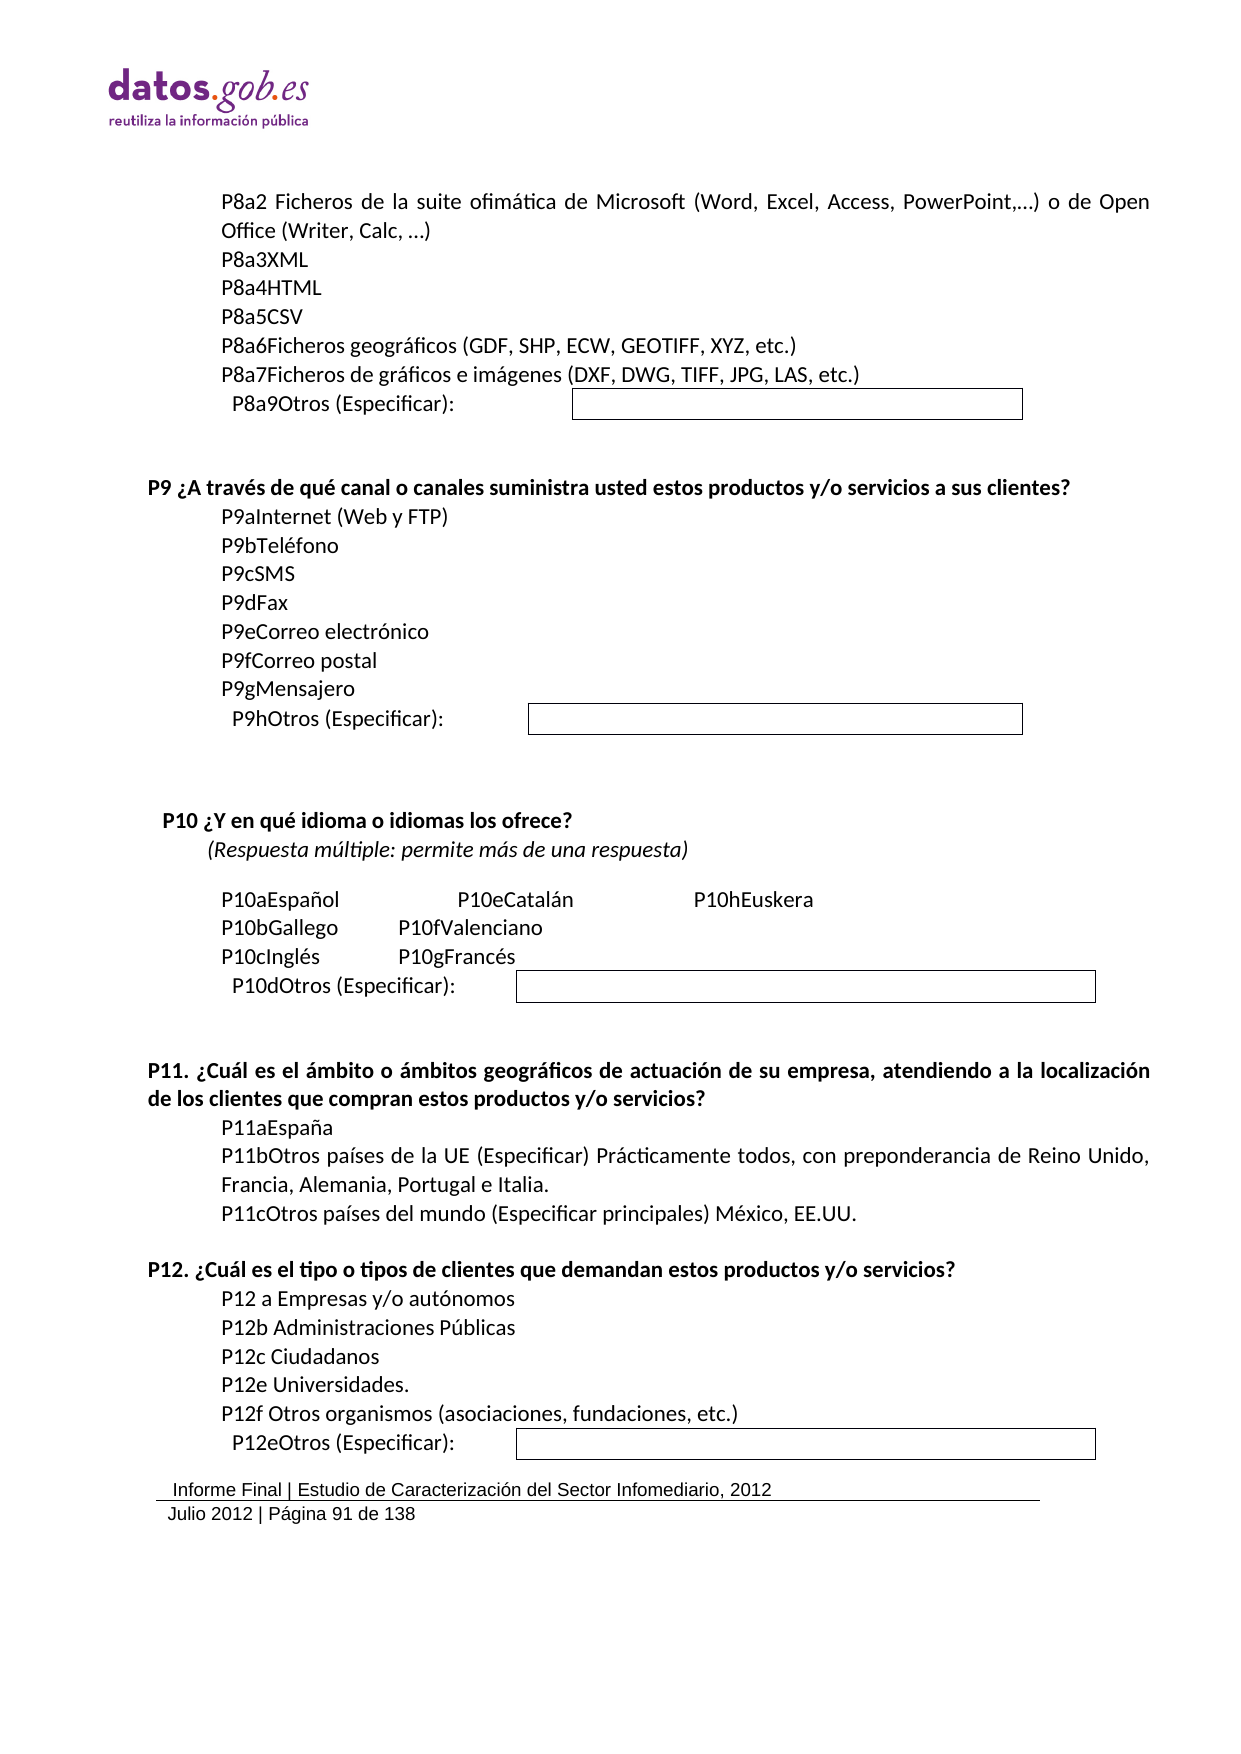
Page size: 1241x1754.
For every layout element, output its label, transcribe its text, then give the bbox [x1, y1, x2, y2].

table_header P12eOtros (Especificar): [174, 1428, 516, 1459]
text P10 ¿Y en qué idioma o idiomas los ofrece? [162, 806, 1152, 834]
text P11cOtros países del mundo (Especificar principales) México, EE.UU. [221, 1198, 1152, 1227]
text P12c Ciudadanos [221, 1341, 1152, 1370]
text P8a6Ficheros geográficos (GDF, SHP, ECW, GEOTIFF, XYZ, etc.) [221, 330, 1152, 359]
table_header [529, 704, 1022, 734]
text P9eCorreo electrónico [221, 616, 1152, 645]
text P12e Universidades. [221, 1370, 1152, 1399]
text P9fCorreo postal [221, 645, 1152, 674]
text P8a5CSV [221, 301, 1152, 330]
text P12 a Empresas y/o autónomos [221, 1284, 1152, 1312]
text P12f Otros organismos (asociaciones, fundaciones, etc.) [221, 1399, 1152, 1427]
table_header P10dOtros (Especificar): [174, 970, 516, 1002]
text P9dFax [221, 588, 1152, 616]
text (Respuesta múltiple: permite más de una respuesta) [207, 834, 1152, 863]
text P9gMensajero [221, 674, 1152, 703]
text P10cInglés P10gFrancés [221, 941, 1152, 970]
table_header [573, 389, 1022, 419]
table_header P8a9Otros (Especificar): [174, 388, 572, 419]
text P11bOtros países de la UE (Especificar) Prácticamente todos, con preponderancia de Reino Unido, Francia, Alemania, Portugal e Italia. [221, 1141, 1152, 1198]
text P12b Administraciones Públicas [221, 1312, 1152, 1341]
text P9 ¿A través de qué canal o canales suministra usted estos productos y/o servicios a sus clientes? [148, 473, 1152, 501]
text P8a3XML [221, 244, 1152, 273]
text P12. ¿Cuál es el tipo o tipos de clientes que demandan estos productos y/o servicios? [148, 1256, 1152, 1284]
text P8a2 Ficheros de la suite ofimática de Microsoft (Word, Excel, Access, PowerPoint,…) o de Open Office (Writer, Calc, …) [221, 186, 1152, 244]
text P10bGallego P10fValenciano [221, 913, 1152, 941]
text P8a7Ficheros de gráficos e imágenes (DXF, DWG, TIFF, JPG, LAS, etc.) [221, 359, 1152, 388]
table_header [517, 971, 1095, 1002]
table_header [517, 1429, 1095, 1459]
text P8a4HTML [221, 273, 1152, 301]
text P9cSMS [221, 559, 1152, 588]
text P9aInternet (Web y FTP) [221, 501, 1152, 530]
table_header P9hOtros (Especificar): [174, 703, 528, 734]
text P11aEspaña [221, 1112, 1152, 1141]
text P9bTeléfono [221, 530, 1152, 559]
text P10aEspañol P10eCatalán P10hEuskera [221, 884, 1152, 913]
text P11. ¿Cuál es el ámbito o ámbitos geográficos de actuación de su empresa, atendiendo a la localización de los clientes que compran estos productos y/o servicios? [148, 1056, 1152, 1112]
